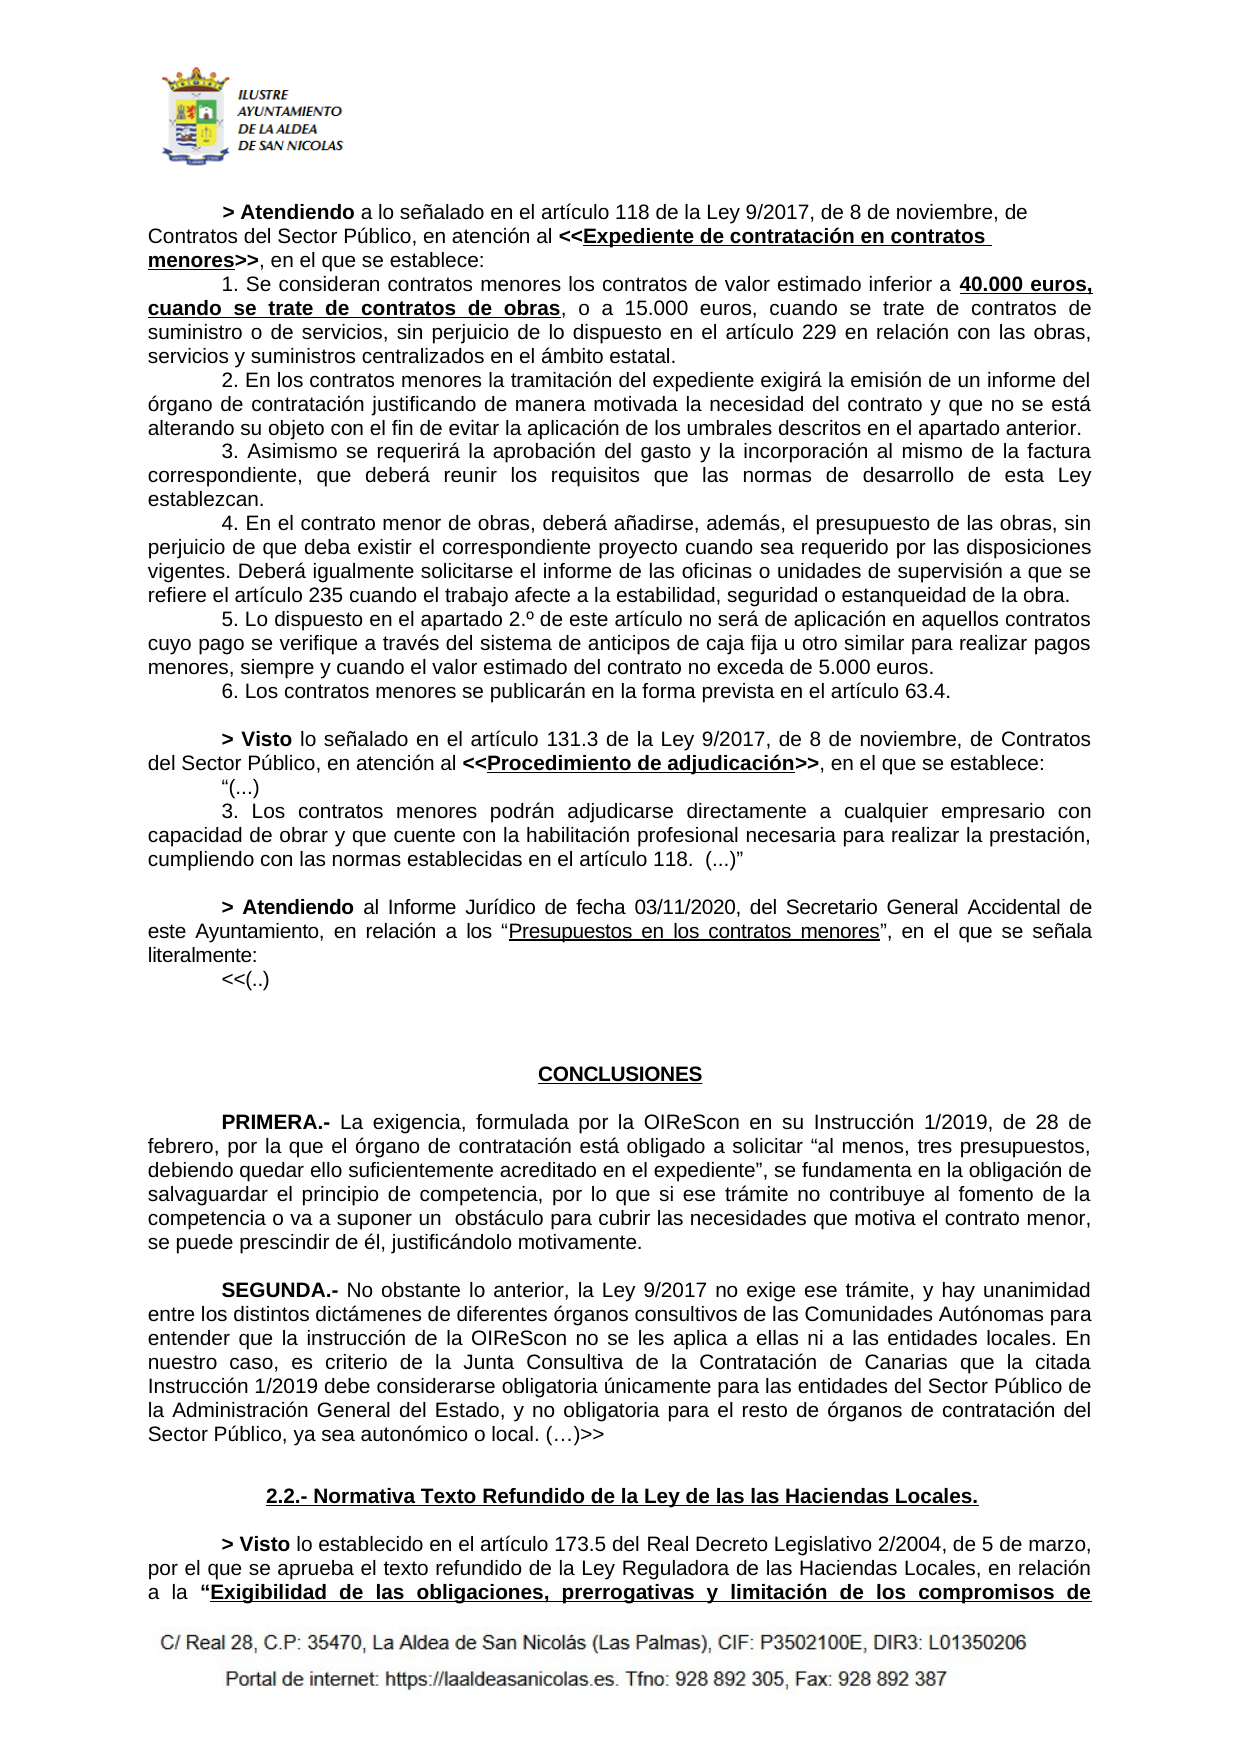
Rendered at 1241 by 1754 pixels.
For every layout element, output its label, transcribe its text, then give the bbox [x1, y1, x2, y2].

text 3. Los contratos menores podrán adjudicarse directamente a cualquier empresario con capacidad de obrar y que cuente con la habilitación profesional necesaria para realizar la prestación, cumpliendo con las normas establecidas en el artículo 118. (...)” [148, 799, 1093, 871]
text > Visto lo establecido en el artículo 173.5 del Real Decreto Legislativo 2/2004, de 5 de marzo, por el que se aprueba el texto refundido de la Ley Reguladora de las Haciendas Locales, en relación a la “Exigibilidad de las obligaciones, prerrogativas y limitación de los compromisos de [148, 1532, 1093, 1604]
text 6. Los contratos menores se publicarán en la forma prevista en el artículo 63.4. [148, 679, 1093, 703]
text 5. Lo dispuesto en el apartado 2.º de este artículo no será de aplicación en aquellos contratos cuyo pago se verifique a través del sistema de anticipos de caja fija u otro similar para realizar pagos menores, siempre y cuando el valor estimado del contrato no exceda de 5.000 euros. [148, 607, 1093, 679]
text <<(..) [148, 966, 1093, 990]
text SEGUNDA.- No obstante lo anterior, la Ley 9/2017 no exige ese trámite, y hay unanimidad entre los distintos dictámenes de diferentes órganos consultivos de las Comunidades Autónomas para entender que la instrucción de la OIReScon no se les aplica a ellas ni a las entidades locales. En nuestro caso, es criterio de la Junta Consultiva de la Contratación de Canarias que la citada Instrucción 1/2019 debe considerarse obligatoria únicamente para las entidades del Sector Público de la Administración General del Estado, y no obligatoria para el resto de órganos de contratación del Sector Público, ya sea autonómico o local. (…)>> [148, 1278, 1093, 1446]
text > Atendiendo al Informe Jurídico de fecha 03/11/2020, del Secretario General Accidental de este Ayuntamiento, en relación a los “Presupuestos en los contratos menores”, en el que se señala literalmente: [148, 894, 1093, 966]
text CONCLUSIONES [148, 1062, 1093, 1086]
text 2.2.- Normativa Texto Refundido de la Ley de las las Haciendas Locales. [148, 1484, 1093, 1508]
text 1. Se consideran contratos menores los contratos de valor estimado inferior a 40.000 euros, cuando se trate de contratos de obras, o a 15.000 euros, cuando se trate de contratos de suministro o de servicios, sin perjuicio de lo dispuesto en el artículo 229 en relación con las obras, servicios y suministros centralizados en el ámbito estatal. [148, 272, 1093, 367]
text 2. En los contratos menores la tramitación del expediente exigirá la emisión de un informe del órgano de contratación justificando de manera motivada la necesidad del contrato y que no se está alterando su objeto con el fin de evitar la aplicación de los umbrales descritos en el apartado anterior. [148, 367, 1093, 439]
text > Visto lo señalado en el artículo 131.3 de la Ley 9/2017, de 8 de noviembre, de Contratos del Sector Público, en atención al <<Procedimiento de adjudicación>>, en el que se establece: [148, 727, 1093, 775]
text 3. Asimismo se requerirá la aprobación del gasto y la incorporación al mismo de la factura correspondiente, que deberá reunir los requisitos que las normas de desarrollo de esta Ley establezcan. [148, 439, 1093, 511]
picture [148, 59, 359, 173]
picture [148, 1626, 1034, 1695]
text PRIMERA.- La exigencia, formulada por la OIReScon en su Instrucción 1/2019, de 28 de febrero, por la que el órgano de contratación está obligado a solicitar “al menos, tres presupuestos, debiendo quedar ello suficientemente acreditado en el expediente”, se fundamenta en la obligación de salvaguardar el principio de competencia, por lo que si ese trámite no contribuye al fomento de la competencia o va a suponer un obstáculo para cubrir las necesidades que motiva el contrato menor, se puede prescindir de él, justificándolo motivamente. [148, 1110, 1093, 1254]
text “(...) [148, 775, 1093, 799]
text 4. En el contrato menor de obras, deberá añadirse, además, el presupuesto de las obras, sin perjuicio de que deba existir el correspondiente proyecto cuando sea requerido por las disposiciones vigentes. Deberá igualmente solicitarse el informe de las oficinas o unidades de supervisión a que se refiere el artículo 235 cuando el trabajo afecte a la estabilidad, seguridad o estanqueidad de la obra. [148, 511, 1093, 607]
text > Atendiendo a lo señalado en el artículo 118 de la Ley 9/2017, de 8 de noviembre, de Contratos del Sector Público, en atención al <<Expediente de contratación en contratos menores>>, en el que se establece: [148, 200, 1093, 272]
